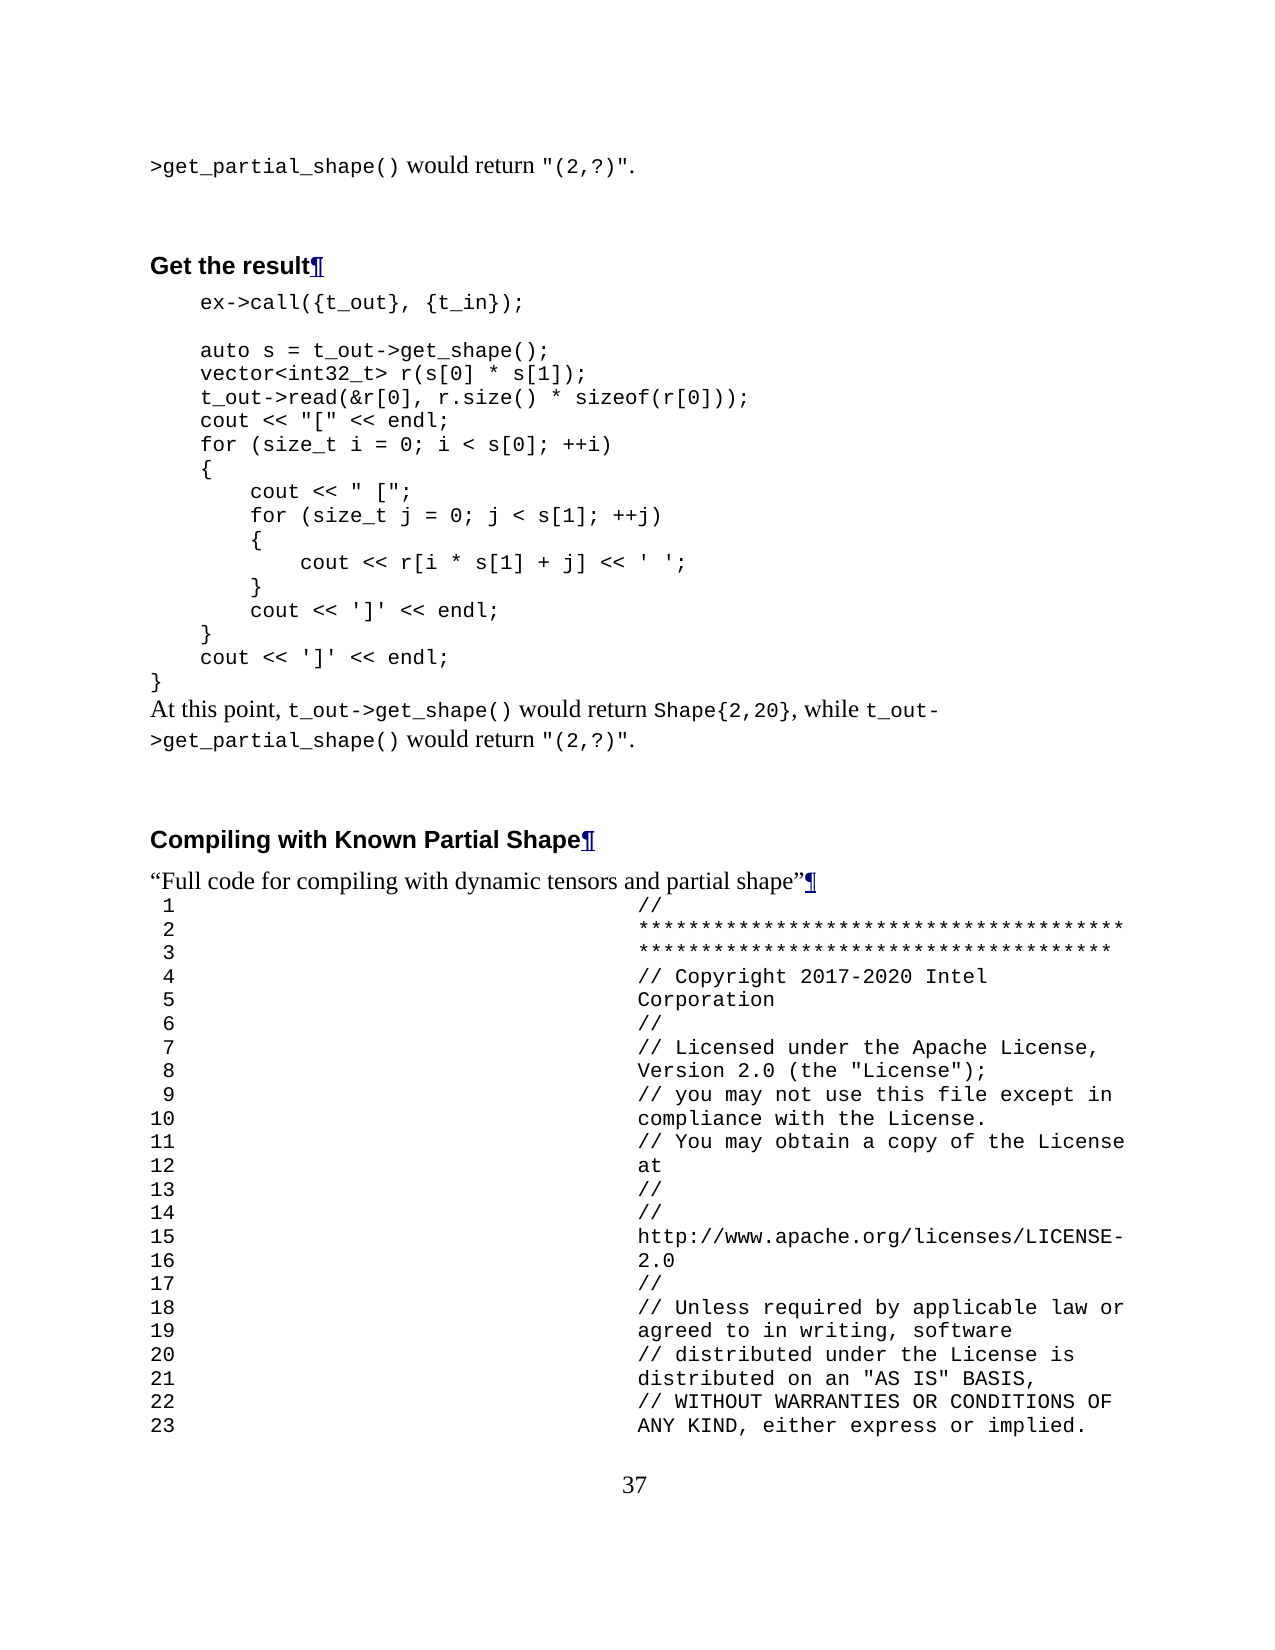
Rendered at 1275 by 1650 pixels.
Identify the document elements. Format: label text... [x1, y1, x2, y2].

text for (size_t j = 0; j < s[1]; ++j) [150, 505, 1125, 529]
table_header //***************************************************************************** // Copyright 2017-2020 Intel Corporation // // Licensed under the Apache License, Version 2.0 (the "License"); // you may not use this file except in compliance with the License. // You may obtain a copy of the License at // // http://www.apache.org/licenses/LICENSE-2.0 // // Unless required by applicable law or agreed to in writing, software // distributed under the License is distributed on an "AS IS" BASIS, // WITHOUT WARRANTIES OR CONDITIONS OF ANY KIND, either express or implied. [638, 895, 1125, 1439]
text { [150, 458, 1125, 481]
table_header 1 2 3 4 5 6 7 8 9 10 11 12 13 14 15 16 17 18 19 20 21 22 23 [150, 895, 637, 1439]
subtitle Get the result¶ [150, 251, 1125, 280]
text { [150, 529, 1125, 552]
text >get_partial_shape() would return "(2,?)". [150, 150, 1125, 179]
text } [150, 576, 1125, 600]
text } [150, 671, 1125, 694]
text cout << ']' << endl; [150, 647, 1125, 671]
text “Full code for compiling with dynamic tensors and partial shape”¶ [150, 866, 1125, 895]
text At this point, t_out->get_shape() would return Shape{2,20}, while t_out->get_partial_shape() would return "(2,?)". [150, 694, 1125, 753]
text for (size_t i = 0; i < s[0]; ++i) [150, 434, 1125, 458]
text vector<int32_t> r(s[0] * s[1]); [150, 363, 1125, 387]
subtitle Compiling with Known Partial Shape¶ [150, 825, 1125, 854]
text t_out->read(&r[0], r.size() * sizeof(r[0])); [150, 387, 1125, 411]
text cout << " ["; [150, 481, 1125, 505]
text cout << ']' << endl; [150, 600, 1125, 623]
text cout << r[i * s[1] + j] << ' '; [150, 552, 1125, 576]
text cout << "[" << endl; [150, 411, 1125, 434]
text auto s = t_out->get_shape(); [150, 339, 1125, 363]
text ex->call({t_out}, {t_in}); [150, 292, 1125, 316]
text } [150, 623, 1125, 647]
